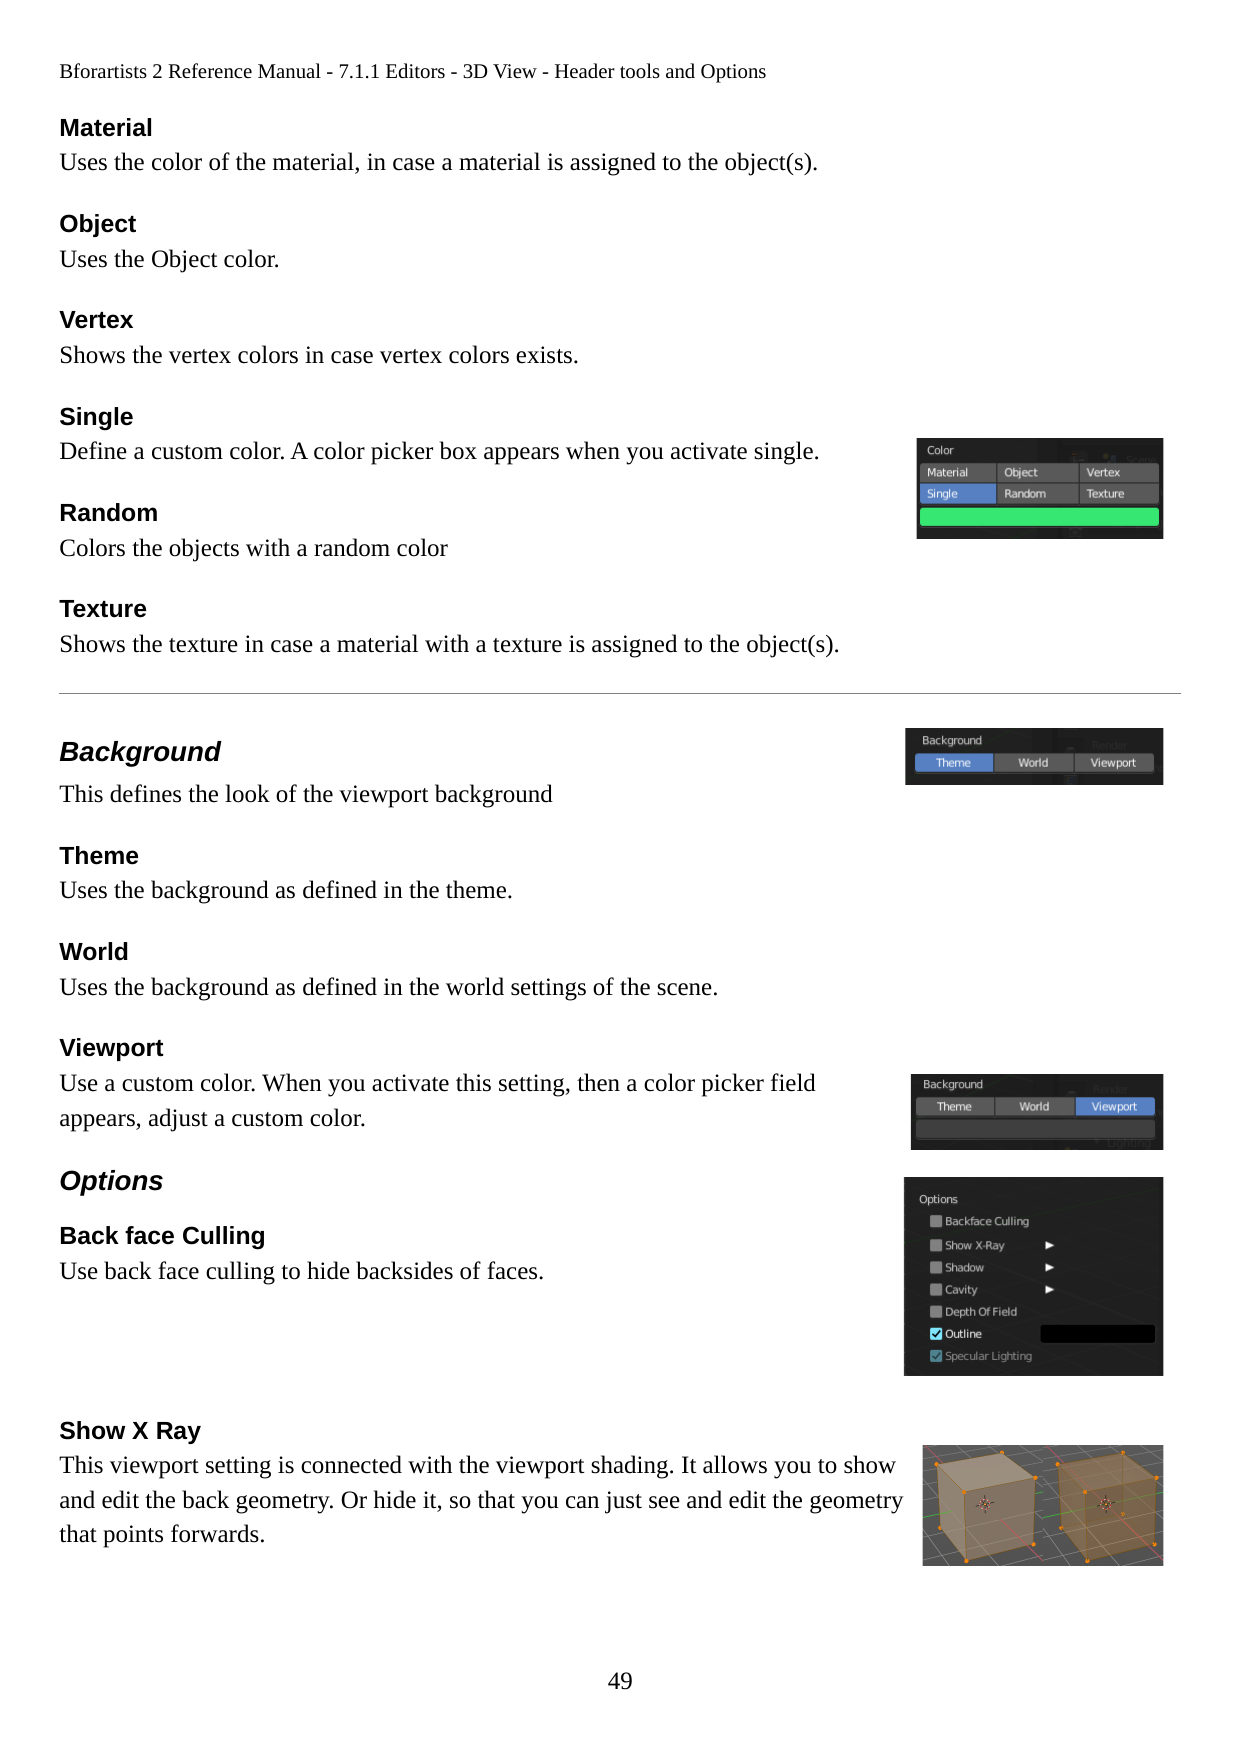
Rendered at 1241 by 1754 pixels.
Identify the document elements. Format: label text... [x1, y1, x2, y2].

text Shows the texture in case a material with a texture is assigned to the object(s). [59, 629, 1181, 658]
picture [905, 728, 1164, 785]
picture [903, 1177, 1164, 1376]
subtitle Object [59, 209, 1181, 237]
subtitle World [59, 937, 1181, 966]
subtitle Theme [59, 841, 1181, 869]
subtitle Show X Ray [59, 1416, 1181, 1444]
subtitle [1164, 1221, 1181, 1250]
text Use a custom color. When you activate this setting, then a color picker field appears, adjust a custom color. [59, 1068, 1181, 1132]
picture [922, 1445, 1164, 1566]
text This viewport setting is connected with the viewport shading. It allows you to show and edit the back geometry. Or hide it, so that you can just see and edit the geometry that points forwards. [59, 1451, 922, 1548]
text Use back face culling to hide backsides of faces. [59, 1256, 903, 1285]
picture [916, 438, 1164, 539]
subtitle Single [59, 402, 1181, 430]
text Colors the objects with a random color [59, 533, 1181, 562]
subtitle Background [59, 735, 905, 767]
subtitle Options [59, 1164, 1181, 1196]
text Uses the background as defined in the theme. [59, 876, 1181, 904]
picture [910, 1074, 1164, 1150]
subtitle Random [59, 498, 916, 527]
subtitle Material [59, 113, 1181, 141]
subtitle Texture [59, 594, 1181, 623]
subtitle Back face Culling [59, 1221, 903, 1250]
text Uses the color of the material, in case a material is assigned to the object(s). [59, 147, 1181, 176]
text Uses the Object color. [59, 244, 1181, 272]
text Uses the background as defined in the world settings of the scene. [59, 972, 1181, 1001]
subtitle Vertex [59, 305, 1181, 334]
subtitle Viewport [59, 1033, 1181, 1062]
subtitle [1164, 498, 1181, 527]
subtitle [1164, 735, 1181, 767]
text Shows the vertex colors in case vertex colors exists. [59, 340, 1181, 369]
text This defines the look of the viewport background [59, 779, 1181, 808]
text Define a custom color. A color picker box appears when you activate single. [59, 436, 1181, 465]
